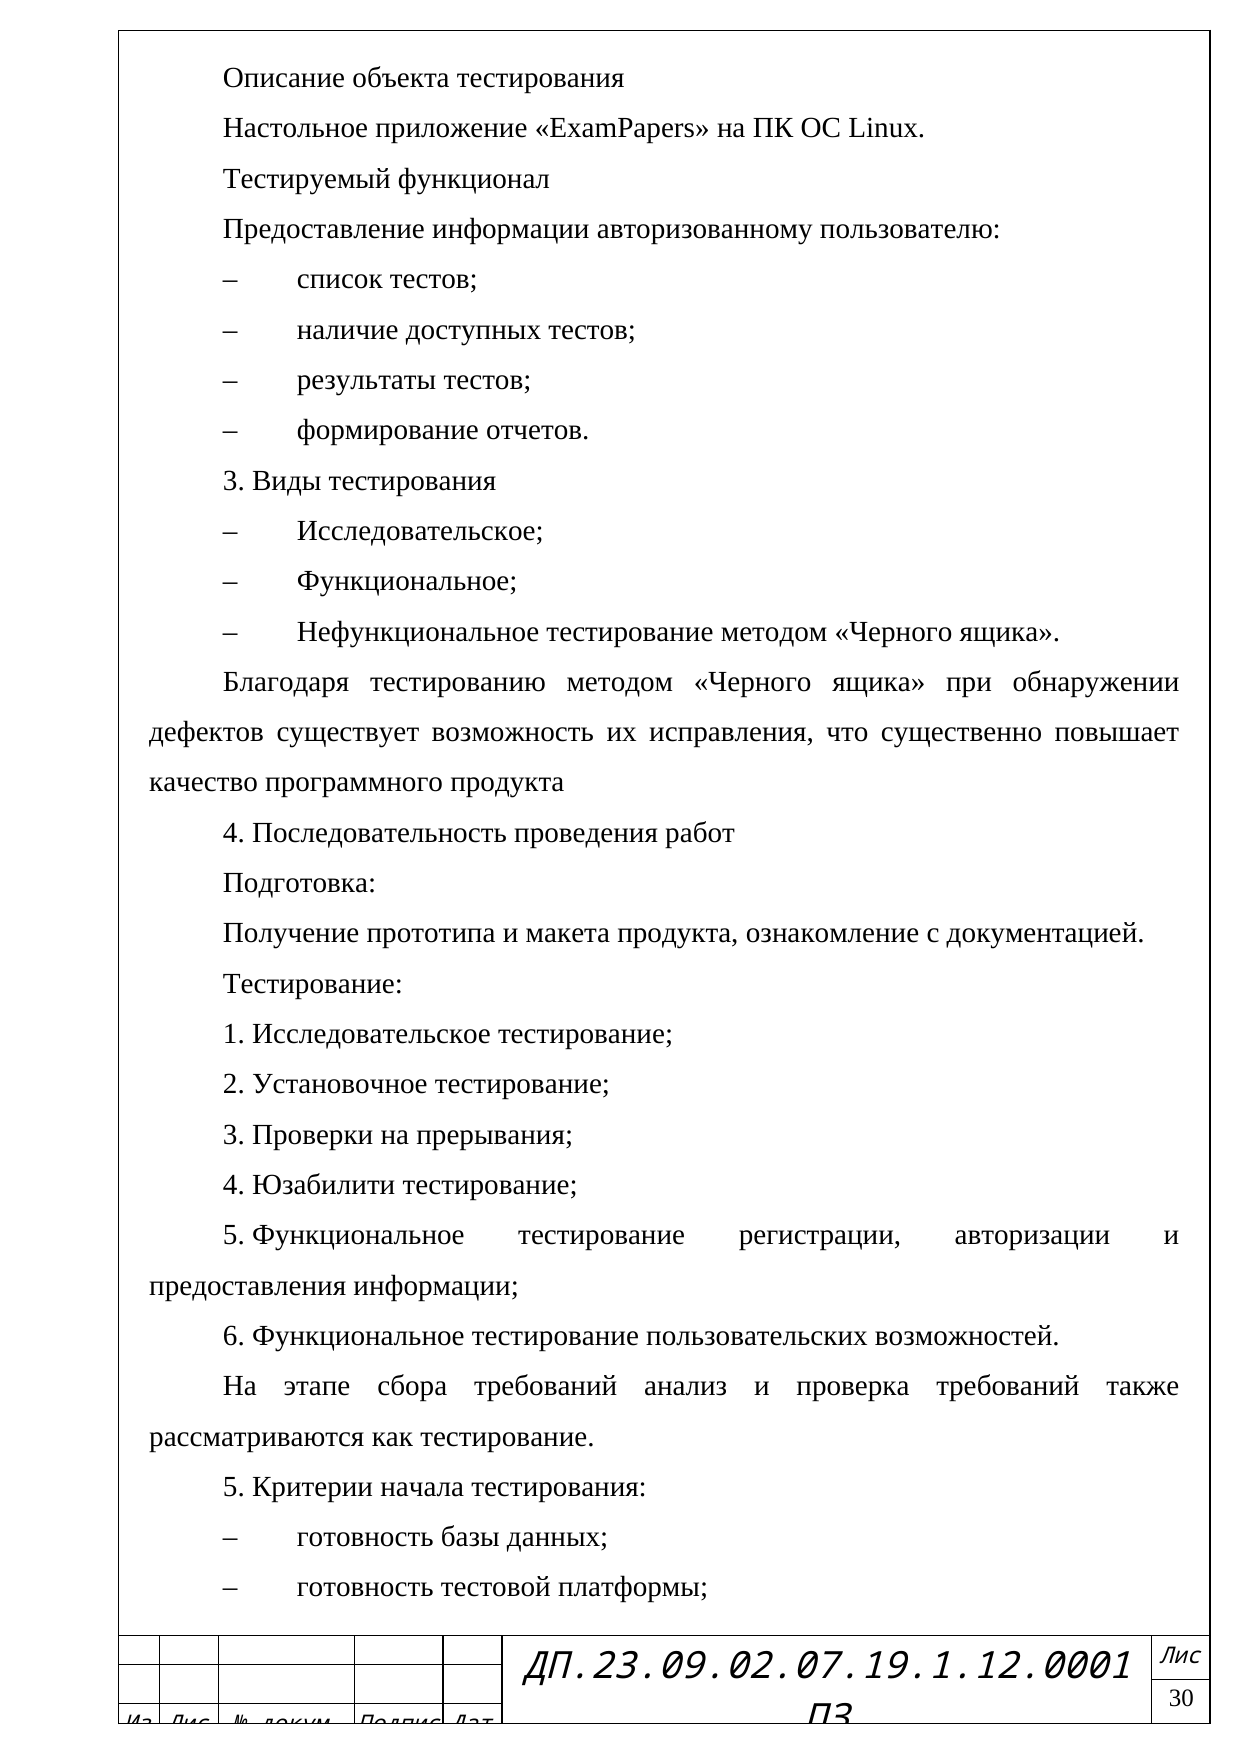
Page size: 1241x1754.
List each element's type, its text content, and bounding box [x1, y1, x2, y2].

list Установочное тестирование; [149, 1066, 1180, 1100]
text Благодаря тестированию методом «Черного ящика» при обнаружении дефектов существует возможность их исправления, что существенно повышает качество программного продукта [149, 664, 1180, 798]
list Исследовательское тестирование; [149, 1016, 1180, 1050]
list Функциональное тестирование регистрации, авторизации и предоставления информации; [149, 1217, 1180, 1301]
text Описание объекта тестирования [149, 60, 1180, 94]
text Предоставление информации авторизованному пользователю: [149, 211, 1180, 245]
list результаты тестов; [149, 362, 1180, 396]
list Проверки на прерывания; [149, 1117, 1180, 1150]
text 5. Критерии начала тестирования: [149, 1469, 1180, 1502]
list список тестов; [149, 261, 1180, 295]
list Нефункциональное тестирование методом «Черного ящика». [149, 614, 1180, 647]
list Юзабилити тестирование; [149, 1167, 1180, 1201]
text Подготовка: [149, 865, 1180, 899]
list наличие доступных тестов; [149, 312, 1180, 345]
text Тестируемый функционал [149, 161, 1180, 194]
text Тестирование: [149, 966, 1180, 999]
list Функциональное; [149, 563, 1180, 597]
list Функциональное тестирование пользовательских возможностей. [149, 1318, 1180, 1352]
text Получение прототипа и макета продукта, ознакомление с документацией. [149, 916, 1180, 949]
list готовность базы данных; [149, 1519, 1180, 1553]
list Исследовательское; [149, 513, 1180, 547]
text Настольное приложение «ExamPapers» на ПК ОС Linux. [149, 111, 1180, 144]
text 4. Последовательность проведения работ [149, 815, 1180, 848]
text 3. Виды тестирования [149, 463, 1180, 496]
list формирование отчетов. [149, 412, 1180, 446]
text На этапе сбора требований анализ и проверка требований также рассматриваются как тестирование. [149, 1368, 1180, 1452]
list готовность тестовой платформы; [149, 1569, 1180, 1603]
